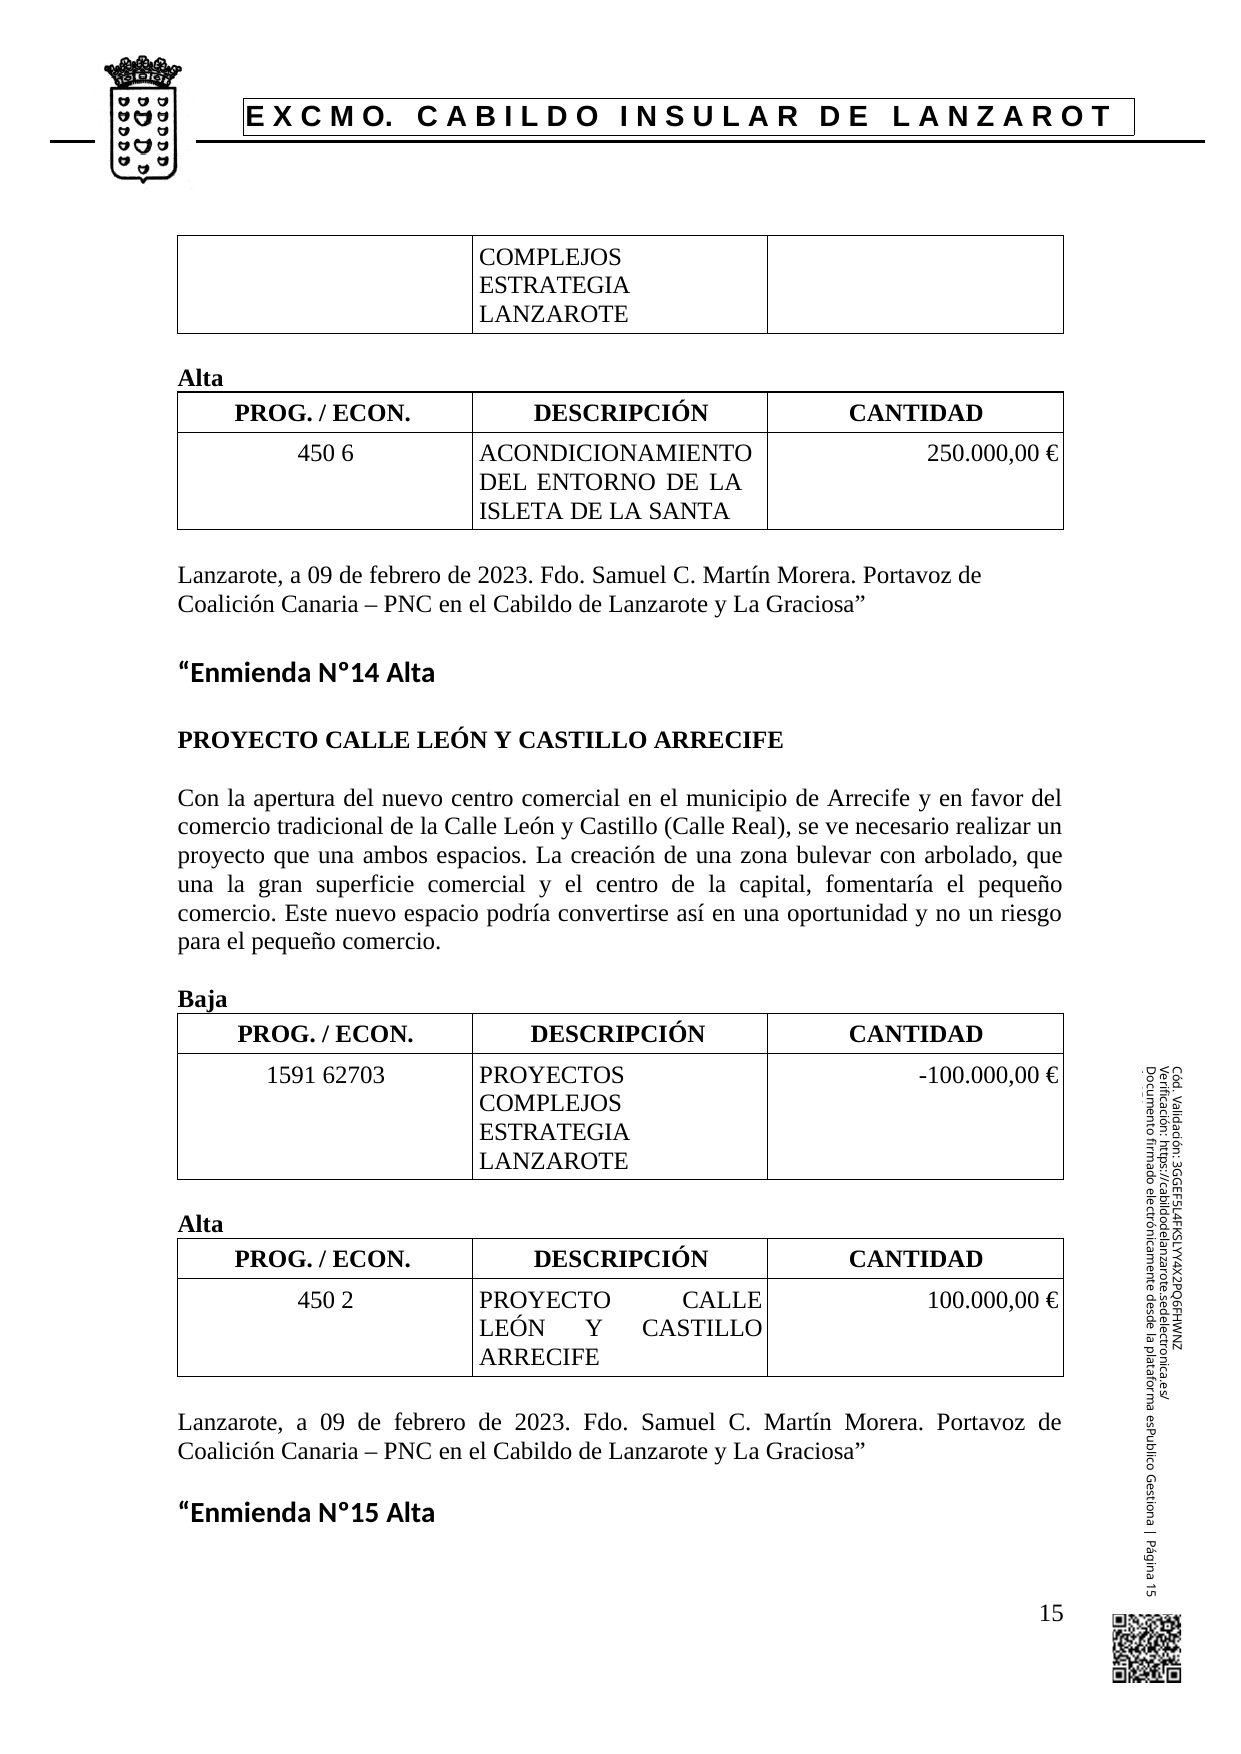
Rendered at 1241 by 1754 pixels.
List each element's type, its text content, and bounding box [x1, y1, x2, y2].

table_cell 1591 62703 [178, 1054, 472, 1179]
table_header PROG. / ECON. [178, 1239, 472, 1278]
table_header CANTIDAD [768, 393, 1063, 432]
subtitle PROYECTO CALLE LEÓN Y CASTILLO ARRECIFE [177, 725, 1192, 754]
subtitle “Enmienda Nº14 Alta [177, 654, 1192, 690]
table_cell PROYECTOS COMPLEJOS ESTRATEGIA LANZAROTE [473, 1054, 767, 1179]
table_cell 250.000,00 € [768, 433, 1063, 529]
subtitle “Enmienda Nº15 Alta [177, 1494, 1143, 1530]
text Cód. Validación: 3GGEF5L4FKSLYY4X2PQ6FHWNZ [1171, 1066, 1184, 1608]
table_cell ACONDICIONAMIENTO DEL ENTORNO DE LA ISLETA DE LA SANTA [473, 433, 767, 529]
table_header CANTIDAD [768, 1014, 1063, 1053]
table_header [178, 236, 472, 333]
table_cell 100.000,00 € [768, 1279, 1063, 1376]
text [1184, 1209, 1192, 1238]
picture [1112, 1614, 1182, 1683]
table_header DESCRIPCIÓN [473, 1239, 767, 1278]
subtitle Baja [177, 984, 1192, 1013]
text Lanzarote, a 09 de febrero de 2023. Fdo. Samuel C. Martín Morera. Portavoz de Coalición Canaria – PNC en el Cabildo de Lanzarote y La Graciosa” [177, 1407, 1062, 1465]
picture [95, 39, 196, 193]
text Alta [177, 1209, 1143, 1238]
table_header PROG. / ECON. [178, 1014, 472, 1053]
table_header DESCRIPCIÓN [473, 1014, 767, 1053]
table_header DESCRIPCIÓN [473, 393, 767, 432]
table_header PROG. / ECON. [178, 393, 472, 432]
text 15 [58, 1598, 1063, 1627]
text Documento firmado electrónicamente desde la plataforma esPublico Gestiona | Página 15 de 151 [1143, 1066, 1158, 1608]
text Verificación: https://cabildodelanzarote.sedelectronica.es/ [1158, 1066, 1171, 1608]
table_cell 450 2 [178, 1279, 472, 1376]
table_header COMPLEJOS ESTRATEGIA LANZAROTE [473, 236, 767, 333]
table_cell PROYECTO CALLE LEÓN Y CASTILLO ARRECIFE [473, 1279, 767, 1376]
text Con la apertura del nuevo centro comercial en el municipio de Arrecife y en favor del comercio tradicional de la Calle León y Castillo (Calle Real), se ve necesario realizar un proyecto que una ambos espacios. La creación de una zona bulevar con arbolado, que una la gran superficie comercial y el centro de la capital, fomentaría el pequeño comercio. Este nuevo espacio podría convertirse así en una oportunidad y no un riesgo para el pequeño comercio. [177, 783, 1063, 955]
table_cell -100.000,00 € [768, 1054, 1063, 1179]
subtitle Alta [177, 363, 1192, 391]
table_cell 450 6 [178, 433, 472, 529]
table_header [768, 236, 1063, 333]
text Lanzarote, a 09 de febrero de 2023. Fdo. Samuel C. Martín Morera. Portavoz de Coalición Canaria – PNC en el Cabildo de Lanzarote y La Graciosa” [177, 561, 1076, 618]
table_header CANTIDAD [768, 1239, 1063, 1278]
